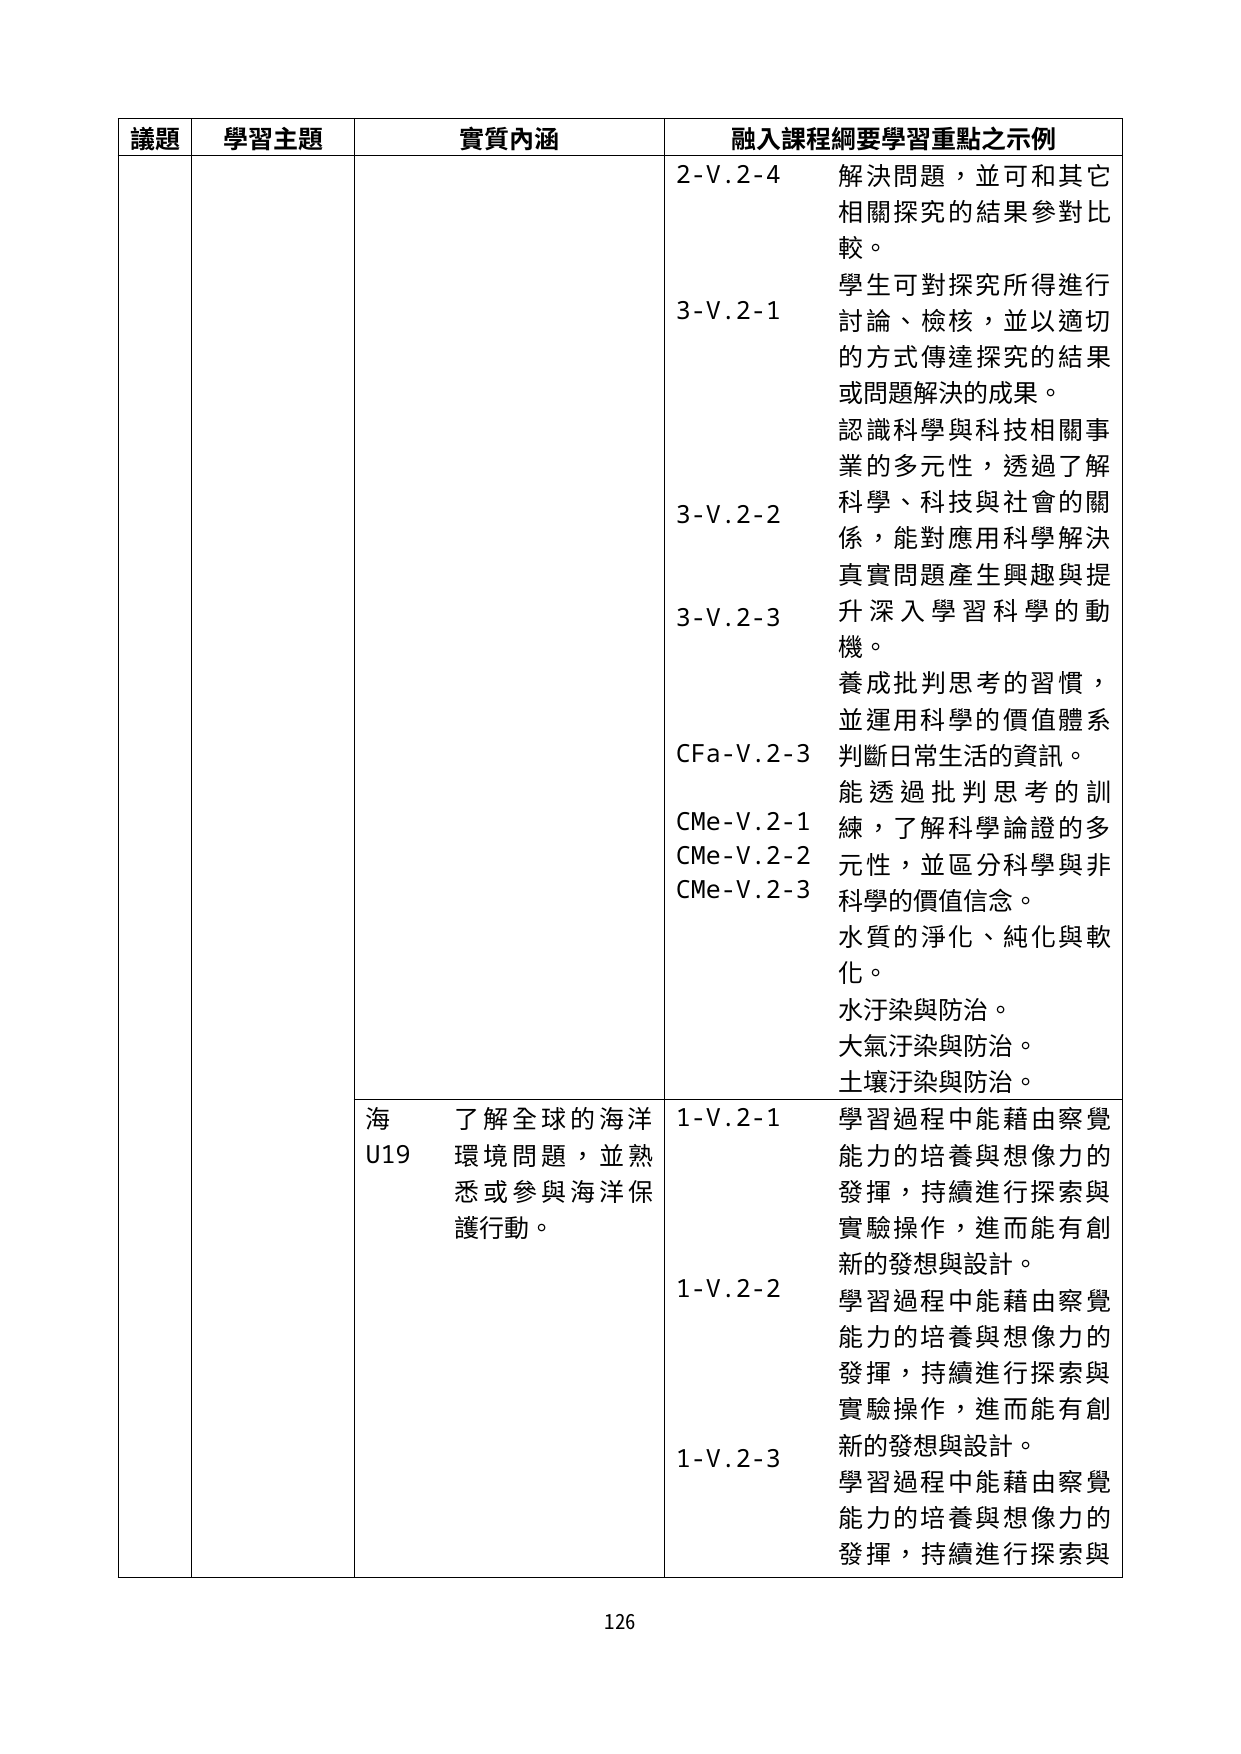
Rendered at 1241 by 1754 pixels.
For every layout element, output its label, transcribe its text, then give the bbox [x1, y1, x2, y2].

table_cell 1-V.2-1 1-V.2-2 1-V.2-3 [665, 1100, 827, 1577]
table_header 學習主題 [192, 119, 354, 155]
table_cell 2-V.2-4 3-V.2-1 3-V.2-2 3-V.2-3 CFa-V.2-3 CMe-V.2-1 CMe-V.2-2 CMe-V.2-3 [665, 156, 827, 1099]
table_cell 海U19 [355, 1100, 443, 1577]
table_cell 了解全球的海洋環境問題，並熟悉或參與海洋保護行動。 [443, 1100, 664, 1577]
table_cell [355, 156, 443, 1099]
table_header 實質內涵 [355, 119, 664, 155]
table_header 議題 [119, 119, 191, 155]
table_cell [192, 156, 354, 1577]
table_header 融入課程綱要學習重點之示例 [665, 119, 1122, 155]
table_cell 學習過程中能藉由察覺能力的培養與想像力的發揮，持續進行探索與實驗操作，進而能有創新的發想與設計。 學習過程中能藉由察覺能力的培養與想像力的發揮，持續進行探索與實驗操作，進而能有創新的發想與設計。 學習過程中能藉由察覺能力的培養與想像力的發揮，持續進行探索與 [827, 1100, 1122, 1577]
table_cell [119, 156, 191, 1577]
table_cell 解決問題，並可和其它相關探究的結果參對比較。 學生可對探究所得進行討論、檢核，並以適切的方式傳達探究的結果或問題解決的成果。 認識科學與科技相關事業的多元性，透過了解科學、科技與社會的關係，能對應用科學解決真實問題產生興趣與提升深入學習科學的動機。 養成批判思考的習慣，並運用科學的價值體系判斷日常生活的資訊。 能透過批判思考的訓練，了解科學論證的多元性，並區分科學與非科學的價值信念。 水質的淨化、純化與軟化。 水汙染與防治。 大氣汙染與防治。 土壤汙染與防治。 [827, 156, 1122, 1099]
table_cell [443, 156, 664, 1099]
